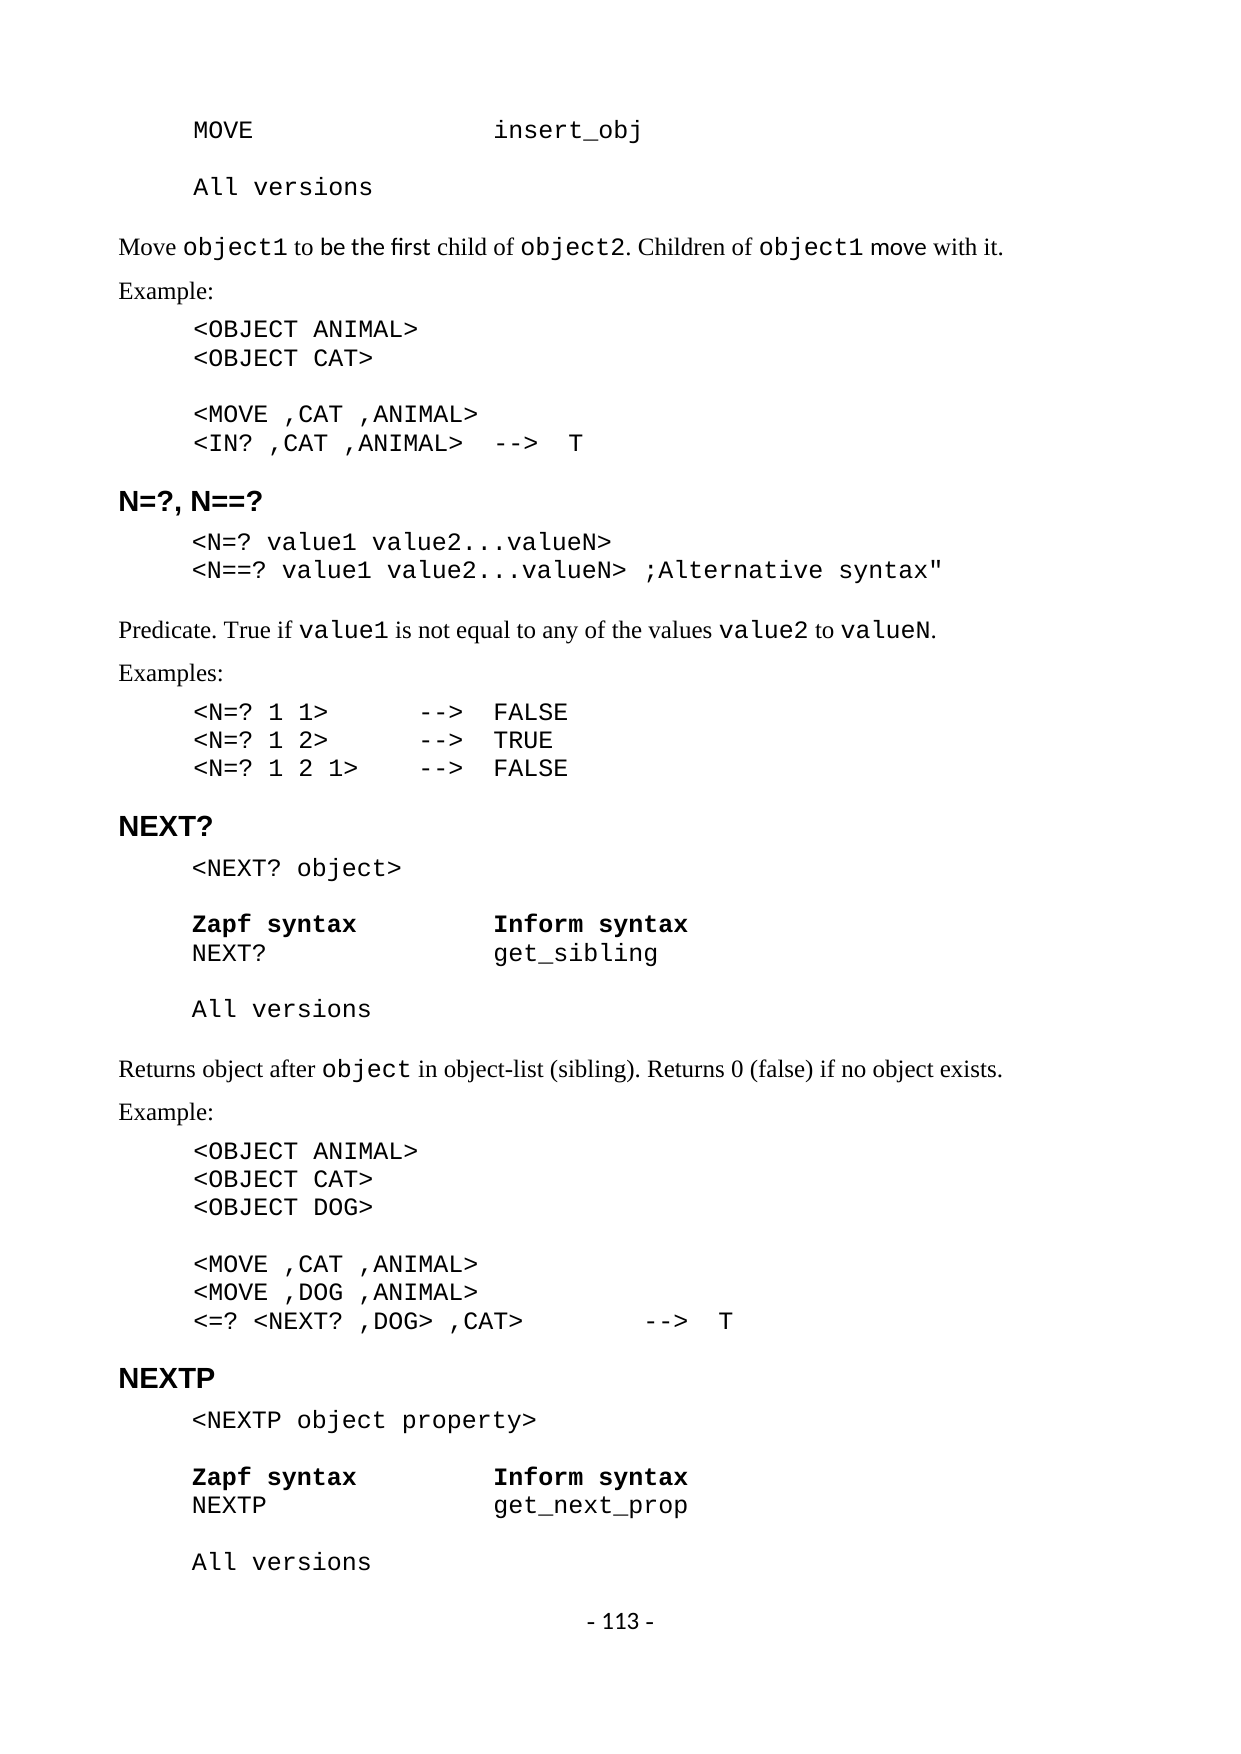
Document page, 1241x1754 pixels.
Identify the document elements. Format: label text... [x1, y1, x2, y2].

text Zapf syntax Inform syntax [192, 912, 1122, 940]
text Zapf syntax Inform syntax [192, 1464, 1122, 1493]
text Returns object after object in object-list (sibling). Returns 0 (false) if no object exists. [118, 1054, 1122, 1084]
text <N=? value1 value2...valueN> [192, 530, 1122, 558]
text Move object1 to be the first child of object2. Children of object1 move with it. [118, 231, 1122, 263]
text <N=? 1 1> --> FALSE <N=? 1 2> --> TRUE <N=? 1 2 1> --> FALSE [192, 699, 1122, 784]
subtitle N=?, N==? [43, 484, 1122, 517]
text <NEXTP object property> [192, 1408, 1122, 1436]
text Example: [118, 276, 1122, 304]
subtitle NEXT? [43, 809, 1122, 843]
text <OBJECT ANIMAL> <OBJECT CAT> <MOVE ,CAT ,ANIMAL> <IN? ,CAT ,ANIMAL> --> T [118, 317, 1122, 459]
text All versions [118, 175, 1122, 203]
text Predicate. True if value1 is not equal to any of the values value2 to valueN. [118, 615, 1122, 646]
text MOVE insert_obj [118, 118, 1122, 146]
text <N==? value1 value2...valueN> ;Alternative syntax" [192, 558, 1122, 586]
text All versions [192, 1549, 1122, 1578]
text All versions [192, 997, 1122, 1025]
text Examples: [118, 658, 1122, 687]
text Example: [118, 1097, 1122, 1126]
text <NEXT? object> [192, 855, 1122, 884]
text NEXTP get_next_prop [192, 1493, 1122, 1521]
text <OBJECT ANIMAL> <OBJECT CAT> <OBJECT DOG> <MOVE ,CAT ,ANIMAL> <MOVE ,DOG ,ANIMAL> <=? <NEXT? ,DOG> ,CAT> --> T [118, 1138, 1122, 1337]
subtitle NEXTP [43, 1362, 1122, 1395]
text NEXT? get_sibling [192, 940, 1122, 969]
